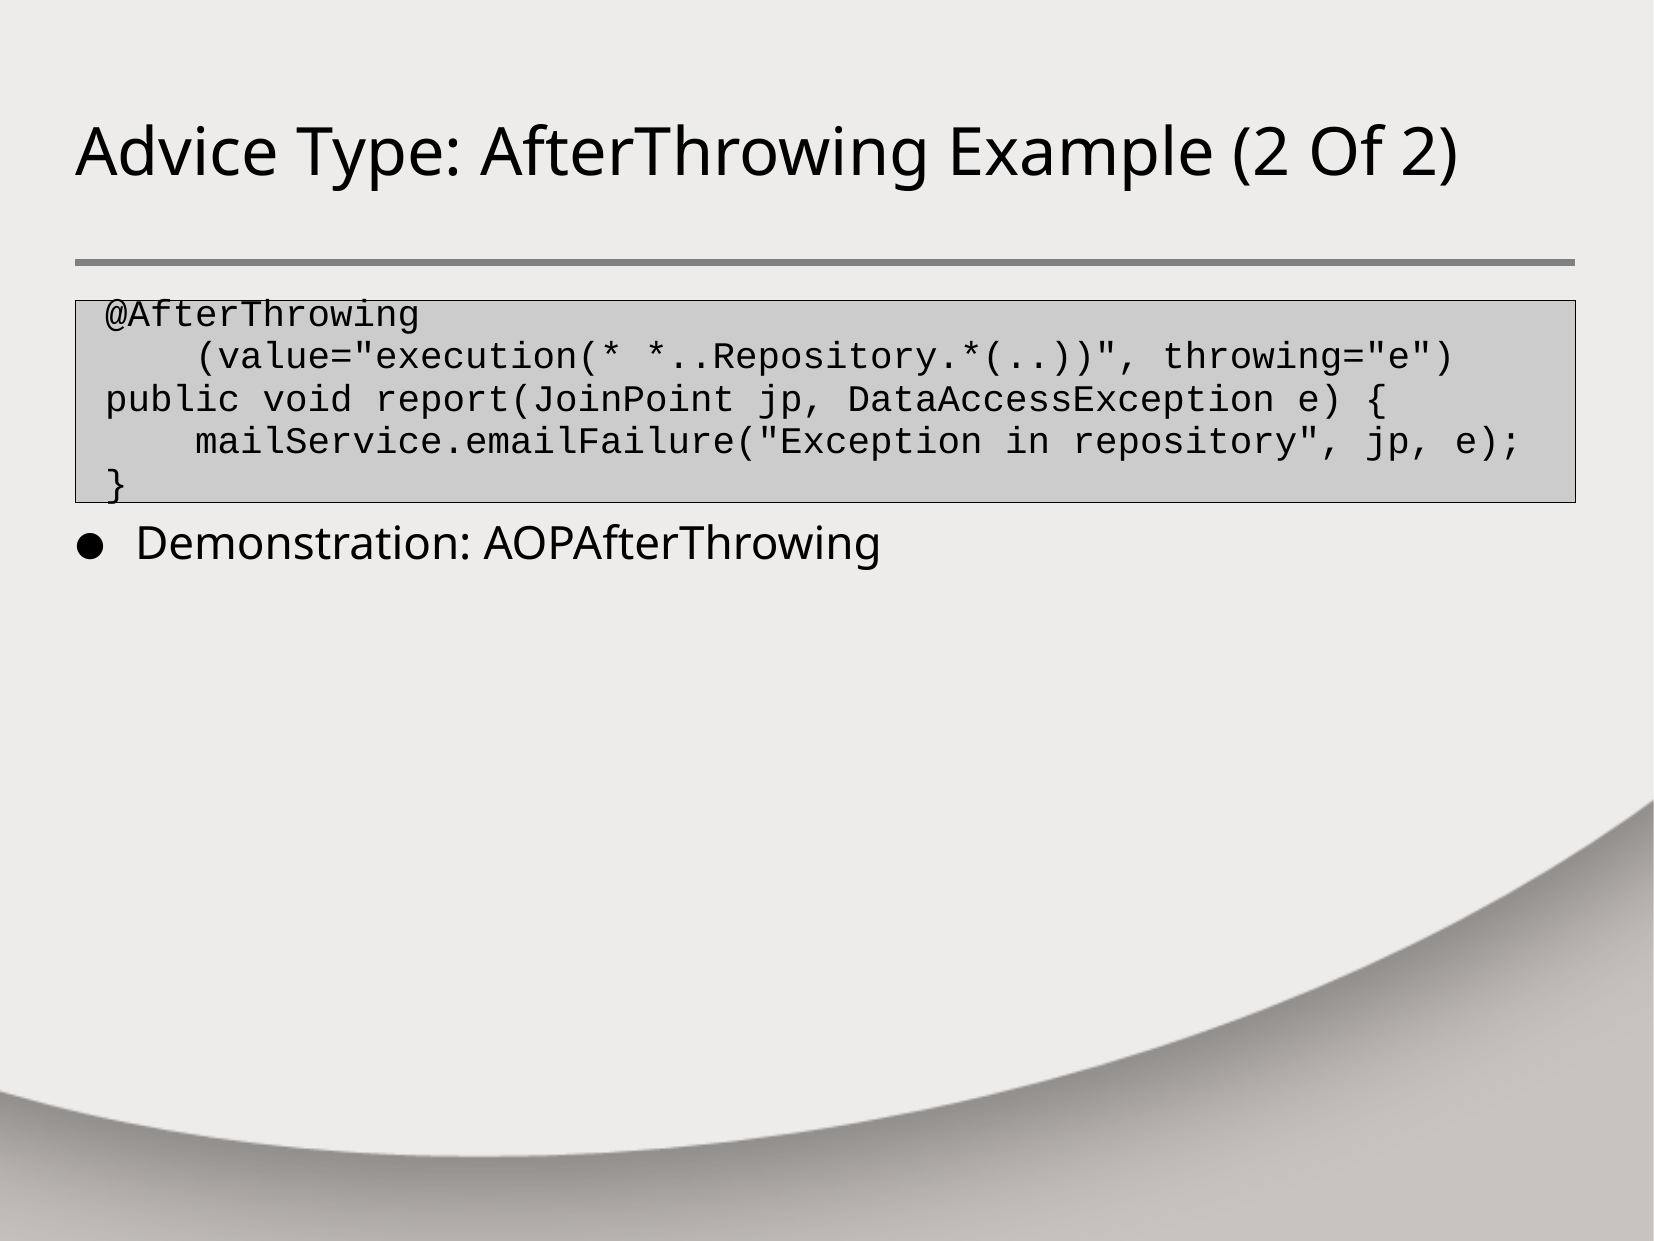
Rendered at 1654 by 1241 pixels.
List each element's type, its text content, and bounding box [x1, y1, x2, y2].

list Demonstration: AOPAfterThrowing [75, 503, 1576, 1163]
title Advice Type: AfterThrowing Example (2 Of 2) [75, 75, 1576, 226]
text_box @AfterThrowing (value="execution(* *..Repository.*(..))", throwing="e") public void report(JoinPoint jp, DataAccessException e) { mailService.emailFailure("Exception in repository", jp, e); } [75, 300, 1576, 503]
picture [0, 0, 1654, 1241]
